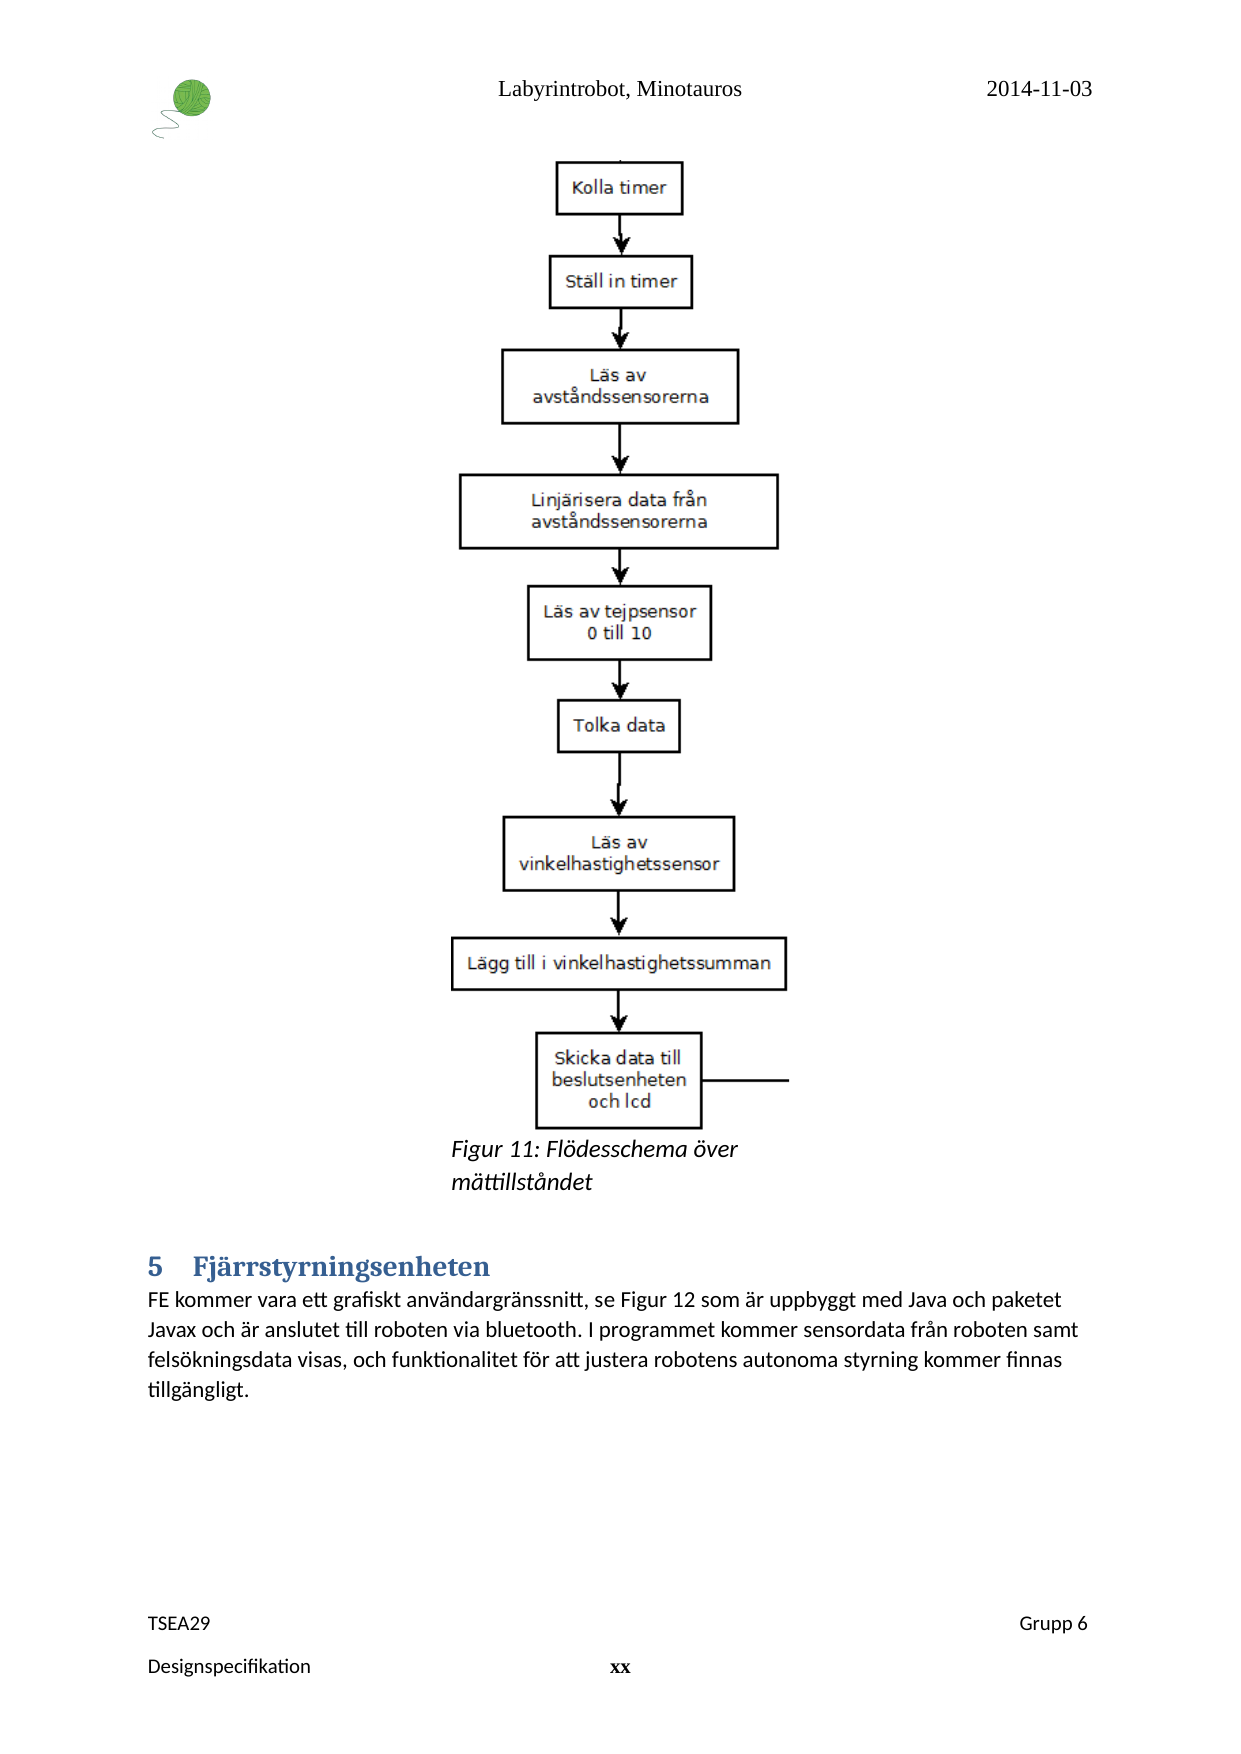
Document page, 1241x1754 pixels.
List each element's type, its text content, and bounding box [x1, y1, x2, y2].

picture [451, 160, 790, 1131]
text FE kommer vara ett grafiskt användargränssnitt, se Figur 12 som är uppbyggt med Java och paketet Javax och är anslutet till roboten via bluetooth. I programmet kommer sensordata från roboten samt felsökningsdata visas, och funktionalitet för att justera robotens autonoma styrning kommer finnas tillgängligt. [148, 1286, 1093, 1403]
picture [150, 76, 214, 141]
text Figur 11: Flödesschema över mättillståndet [451, 1131, 789, 1196]
subtitle Fjärrstyrningsenheten [148, 957, 1093, 1283]
